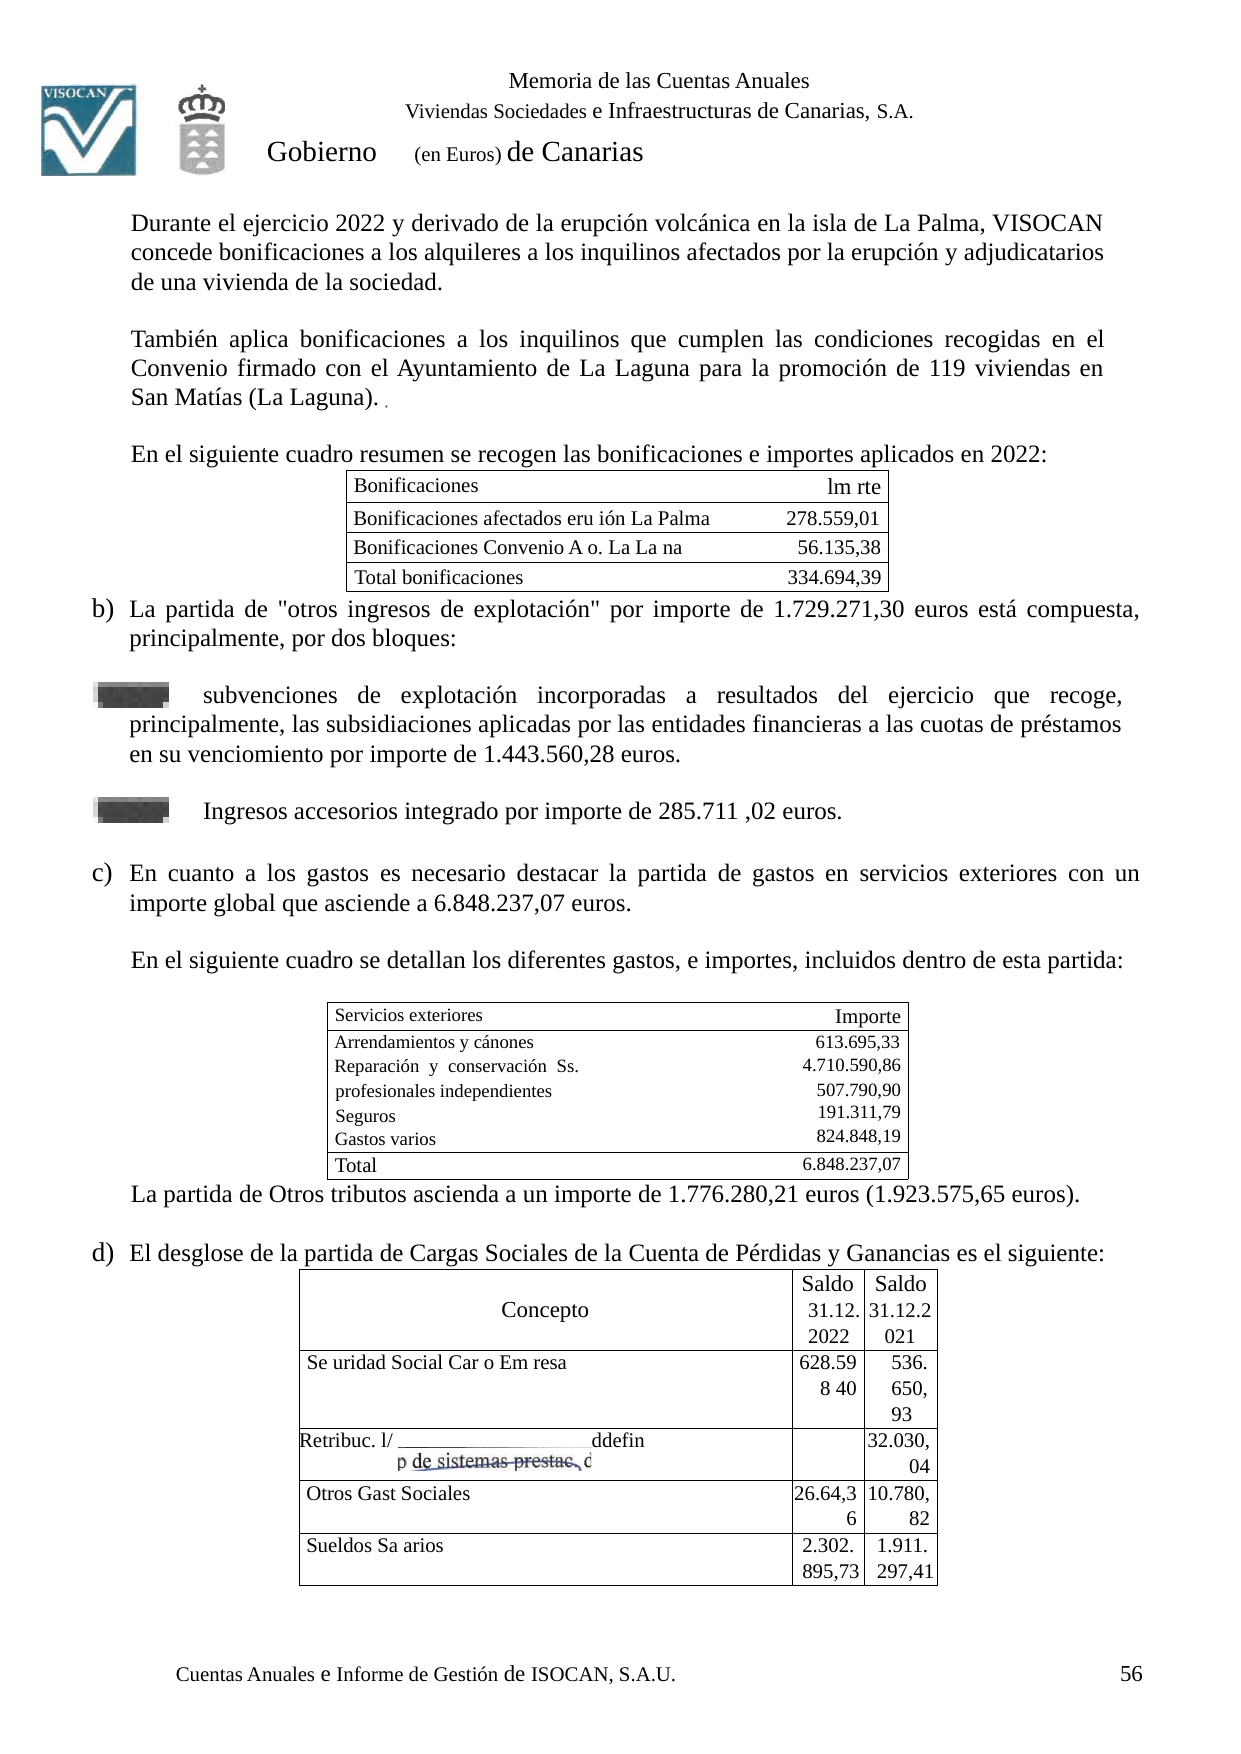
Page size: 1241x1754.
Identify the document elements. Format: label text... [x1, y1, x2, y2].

list Ingresos accesorios integrado por importe de 285.711 ,02 euros. [92, 796, 1123, 824]
text La partida de Otros tributos ascienda a un importe de 1.776.280,21 euros (1.923.575,65 euros). [131, 1179, 1141, 1208]
text También aplica bonificaciones a los inquilinos que cumplen las condiciones recogidas en el Convenio firmado con el Ayuntamiento de La Laguna para la promoción de 119 viviendas en San Matías (La Laguna). [131, 324, 1105, 411]
table_cell 56.135,38 [728, 533, 888, 561]
table_cell 278.559,01 [728, 503, 888, 532]
text En el siguiente cuadro resumen se recogen las bonificaciones e importes aplicados en 2022: [131, 439, 1141, 468]
table_cell 334.694,39 [728, 563, 888, 591]
table_cell 6.848.237,07 [638, 1153, 908, 1179]
text En el siguiente cuadro se detallan los diferentes gastos, e importes, incluidos dentro de esta partida: [131, 945, 1141, 974]
list En cuanto a los gastos es necesario destacar la partida de gastos en servicios exteriores con un importe global que asciende a 6.848.237,07 euros. [92, 857, 1141, 917]
table_cell 10.780,82 [865, 1481, 937, 1532]
table_cell Bonificaciones Convenio A o. La La na [347, 533, 728, 561]
list El desglose de la partida de Cargas Sociales de la Cuenta de Pérdidas y Ganancias es el siguiente: [92, 1236, 1141, 1268]
list La partida de "otros ingresos de explotación" por importe de 1.729.271,30 euros está compuesta, principalmente, por dos bloques: [92, 592, 1141, 652]
text Durante el ejercicio 2022 y derivado de la erupción volcánica en la isla de La Palma, VISOCAN concede bonificaciones a los alquileres a los inquilinos afectados por la erupción y adjudicatarios de una vivienda de la sociedad. [131, 208, 1105, 295]
table_cell [793, 1429, 864, 1480]
table_cell 613.695,33 4.710.590,86 507.790,90 191.311,79 824.848,19 [638, 1031, 908, 1151]
table_header Concepto [300, 1270, 792, 1350]
table_header Saldo 31.12.2021 [865, 1270, 937, 1350]
table_cell Retribuc. l/ d defin [300, 1429, 792, 1480]
table_cell 2.302.895,73 [793, 1534, 864, 1585]
table_cell 536.650,93 [865, 1351, 937, 1428]
table_header Servicios exteriores [328, 1003, 638, 1030]
list subvenciones de explotación incorporadas a resultados del ejercicio que recoge, principalmente, las subsidiaciones aplicadas por las entidades financieras a las cuotas de préstamos en su venciomiento por importe de 1.443.560,28 euros. [92, 680, 1123, 768]
table_header lm rte [728, 471, 888, 502]
table_cell Total bonificaciones [347, 563, 728, 591]
table_header Bonificaciones [347, 471, 728, 502]
table_header Importe [638, 1003, 908, 1030]
table_header Saldo 31.12.2022 [793, 1270, 864, 1350]
table_cell Otros Gast Sociales [300, 1481, 792, 1532]
table_cell 1.911.297,41 [865, 1534, 937, 1585]
table_cell Bonificaciones afectados eru ión La Palma [347, 503, 728, 532]
table_cell Total [328, 1153, 638, 1179]
table_cell 628.598 40 [793, 1351, 864, 1428]
table_cell Se uridad Social Car o Em resa [300, 1351, 792, 1428]
table_cell Sueldos Sa arios [300, 1534, 792, 1585]
table_cell 26.64,36 [793, 1481, 864, 1532]
table_cell 32.030,04 [865, 1429, 937, 1480]
table_cell Arrendamientos y cánones Reparación y conservación Ss. profesionales independientes Seguros Gastos varios [328, 1031, 638, 1151]
